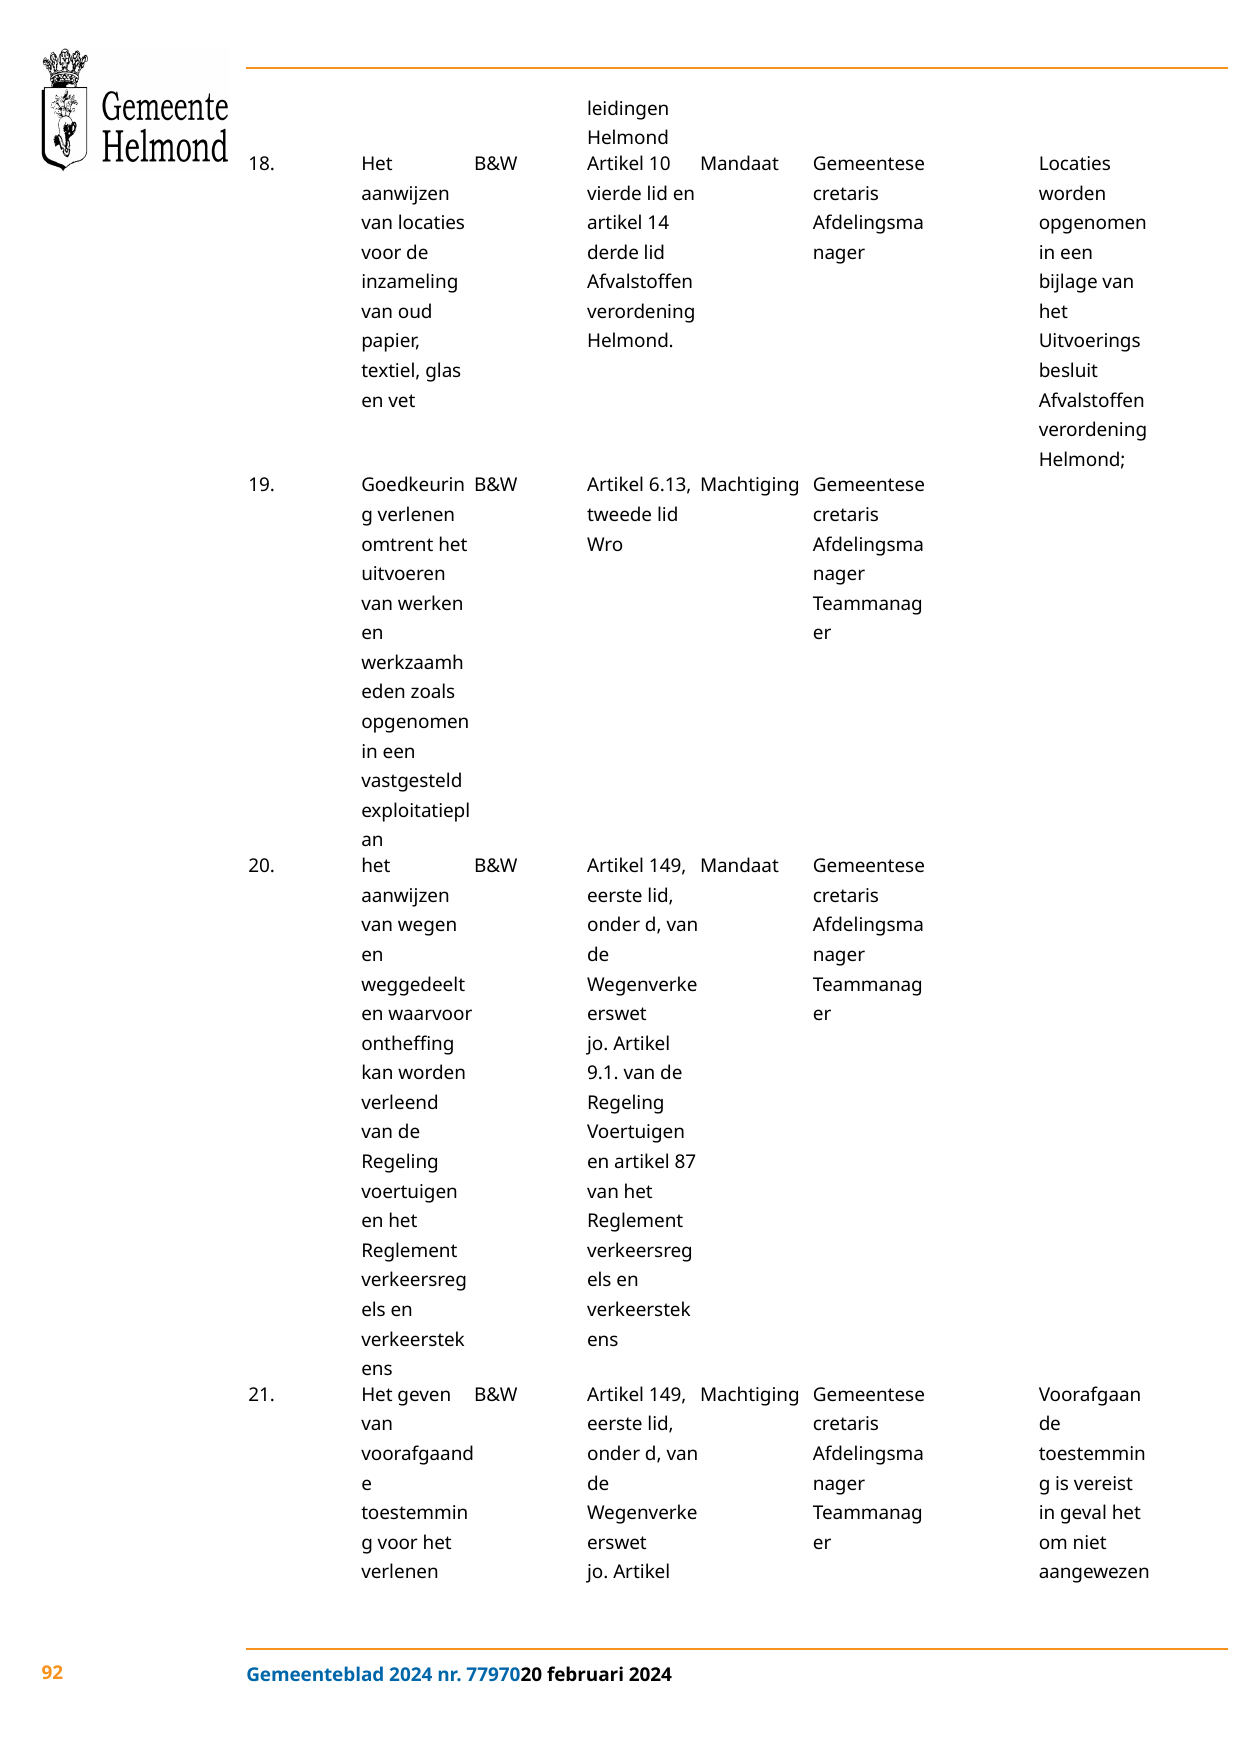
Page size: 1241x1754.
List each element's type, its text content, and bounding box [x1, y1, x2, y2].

table_cell Gemeentesecretaris Afdelingsmanager Teammanager [813, 472, 926, 852]
table_cell [926, 1381, 1038, 1584]
table_cell Mandaat [700, 853, 813, 1381]
table_cell [1039, 95, 1152, 150]
table_cell [474, 95, 587, 150]
picture [41, 47, 231, 172]
table_cell Artikel 6.13, tweede lid Wro [587, 472, 700, 852]
table_cell Artikel 149, eerste lid, onder d, van de Wegenverkeerswet jo. Artikel [587, 1381, 700, 1584]
table_cell B&W [474, 472, 587, 852]
table_cell leidingen Helmond [587, 95, 700, 150]
table_cell [926, 853, 1038, 1381]
table_cell Voorafgaande toestemming is vereist in geval het om niet aangewezen [1039, 1381, 1152, 1584]
table_cell [813, 95, 926, 150]
table_cell 20. [248, 853, 361, 1381]
table_cell [926, 150, 1038, 472]
table_cell Gemeentesecretaris Afdelingsmanager Teammanager [813, 853, 926, 1381]
table_cell Artikel 149, eerste lid, onder d, van de Wegenverkeerswet jo. Artikel 9.1. van de Regeling Voertuigen en artikel 87 van het Reglement verkeersregels en verkeerstekens [587, 853, 700, 1381]
table_cell B&W [474, 1381, 587, 1584]
table_cell [926, 472, 1038, 852]
table_cell Mandaat [700, 150, 813, 472]
table_cell Machtiging [700, 472, 813, 852]
table_cell B&W [474, 853, 587, 1381]
table_cell [248, 95, 361, 150]
table_cell 21. [248, 1381, 361, 1584]
table_cell [1039, 853, 1152, 1381]
table_cell het aanwijzen van wegen en weggedeelten waarvoor ontheffing kan worden verleend van de Regeling voertuigen en het Reglement verkeersregels en verkeerstekens [361, 853, 474, 1381]
table_cell Het aanwijzen van locaties voor de inzameling van oud papier, textiel, glas en vet [361, 150, 474, 472]
table_cell [1039, 472, 1152, 852]
table_cell 18. [248, 150, 361, 472]
table_cell Locaties worden opgenomen in een bijlage van het Uitvoeringsbesluit Afvalstoffenverordening Helmond; [1039, 150, 1152, 472]
table_cell [926, 95, 1038, 150]
table_cell Goedkeuring verlenen omtrent het uitvoeren van werken en werkzaamheden zoals opgenomen in een vastgesteld exploitatieplan [361, 472, 474, 852]
table_cell B&W [474, 150, 587, 472]
table_cell Artikel 10 vierde lid en artikel 14 derde lid Afvalstoffenverordening Helmond. [587, 150, 700, 472]
table_cell Het geven van voorafgaande toestemming voor het verlenen [361, 1381, 474, 1584]
table_cell Gemeentesecretaris Afdelingsmanager [813, 150, 926, 472]
table_cell [361, 95, 474, 150]
table_cell 19. [248, 472, 361, 852]
table_cell [700, 95, 813, 150]
table_cell Machtiging [700, 1381, 813, 1584]
table_cell Gemeentesecretaris Afdelingsmanager Teammanager [813, 1381, 926, 1584]
